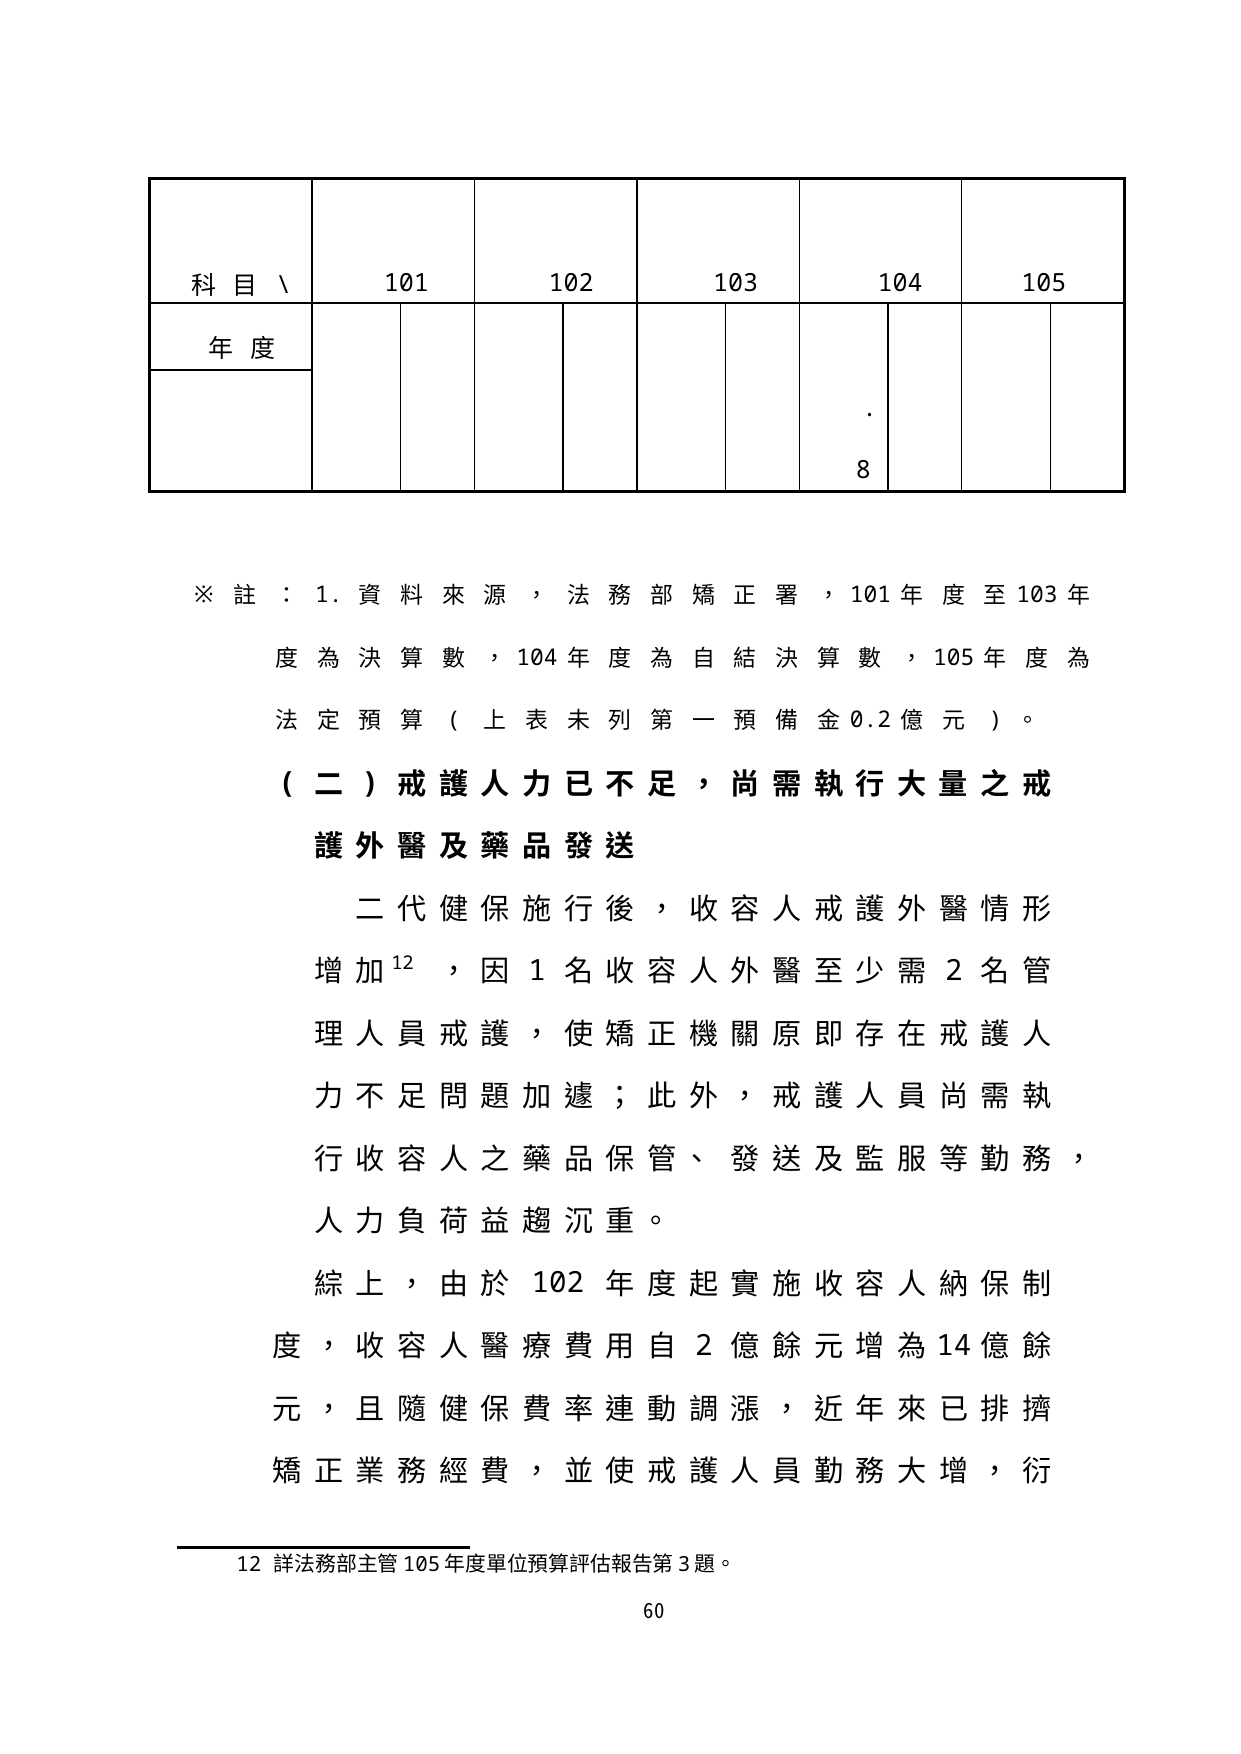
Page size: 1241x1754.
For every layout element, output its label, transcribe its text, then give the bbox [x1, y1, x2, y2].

table_cell [564, 304, 636, 490]
table_cell [889, 304, 961, 490]
table_cell 歲出總經費 [151, 304, 311, 369]
table_header 103 [638, 180, 799, 302]
table_cell [475, 304, 562, 490]
text (二)戒護人力已不足，尚需執行大量之戒護外醫及藥品發送 [242, 740, 1058, 865]
text 詳法務部主管105年度單位預算評估報告第3題。 [236, 1548, 1063, 1577]
table_cell [726, 304, 799, 490]
table_header 科目\年度 [151, 180, 311, 302]
table_cell [1051, 304, 1123, 490]
table_cell [401, 304, 474, 490]
text 二代健保施行後，收容人戒護外醫情形增加，因1名收容人外醫至少需2名管理人員戒護，使矯正機關原即存在戒護人力不足問題加遽；此外，戒護人員尚需執行收容人之藥品保管、發送及監服等勤務，人力負荷益趨沉重。 [271, 865, 1058, 1240]
table_header 102 [475, 180, 636, 302]
table_header 105 [962, 180, 1123, 302]
table_cell 歲出總經費 [151, 371, 311, 490]
text 綜上，由於102年度起實施收容人納保制度，收容人醫療費用自2億餘元增為14億餘元，且隨健保費率連動調漲，近年來已排擠矯正業務經費，並使戒護人員勤務大增，衍 [242, 1240, 1058, 1490]
table_cell [313, 304, 400, 490]
table_cell [962, 304, 1050, 490]
table_header 104 [800, 180, 961, 302]
table_header 101 [313, 180, 474, 302]
table_cell [638, 304, 725, 490]
text ※註：1.資料來源，法務部矯正署，101年度至103年度為決算數，104年度為自結決算數，105年度為法定預算(上表未列第一預備金0.2億元)。 [138, 552, 1102, 740]
table_cell .8 [800, 304, 887, 490]
